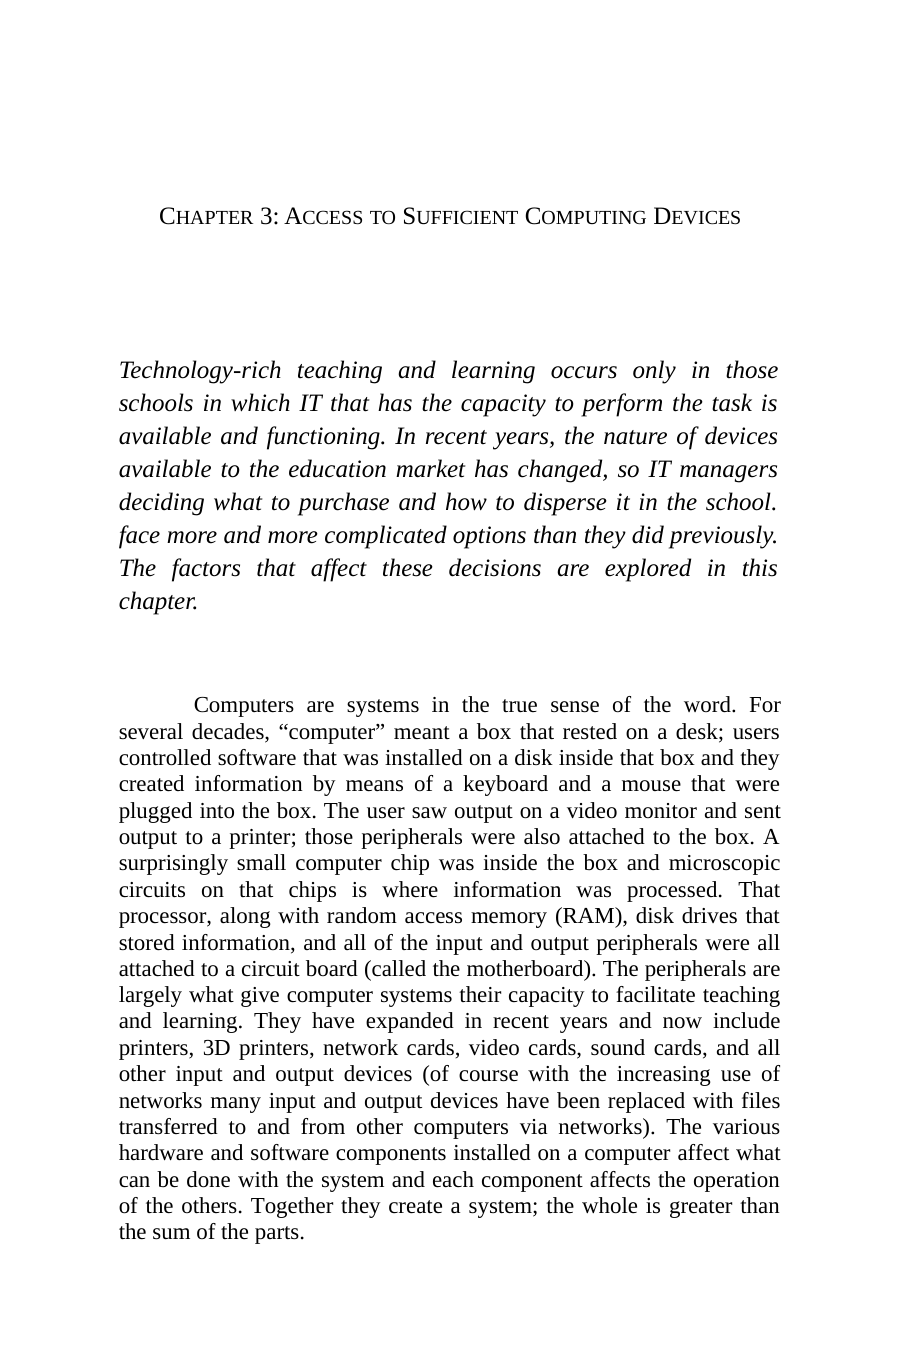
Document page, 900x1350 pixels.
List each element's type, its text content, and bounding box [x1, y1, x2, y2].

subtitle Chapter 3: Access to Sufficient Computing Devices [118, 201, 781, 229]
text Technology-rich teaching and learning occurs only in those schools in which IT that has the capacity to perform the task is available and functioning. In recent years, the nature of devices available to the education market has changed, so IT managers deciding what to purchase and how to disperse it in the school. face more and more complicated options than they did previously. The factors that affect these decisions are explored in this chapter. [118, 355, 781, 615]
text Computers are systems in the true sense of the word. For several decades, “computer” meant a box that rested on a desk; users controlled software that was installed on a disk inside that box and they created information by means of a keyboard and a mouse that were plugged into the box. The user saw output on a video monitor and sent output to a printer; those peripherals were also attached to the box. A surprisingly small computer chip was inside the box and microscopic circuits on that chips is where information was processed. That processor, along with random access memory (RAM), disk drives that stored information, and all of the input and output peripherals were all attached to a circuit board (called the motherboard). The peripherals are largely what give computer systems their capacity to facilitate teaching and learning. They have expanded in recent years and now include printers, 3D printers, network cards, video cards, sound cards, and all other input and output devices (of course with the increasing use of networks many input and output devices have been replaced with files transferred to and from other computers via networks). The various hardware and software components installed on a computer affect what can be done with the system and each component affects the operation of the others. Together they create a system; the whole is greater than the sum of the parts. [118, 691, 781, 1245]
